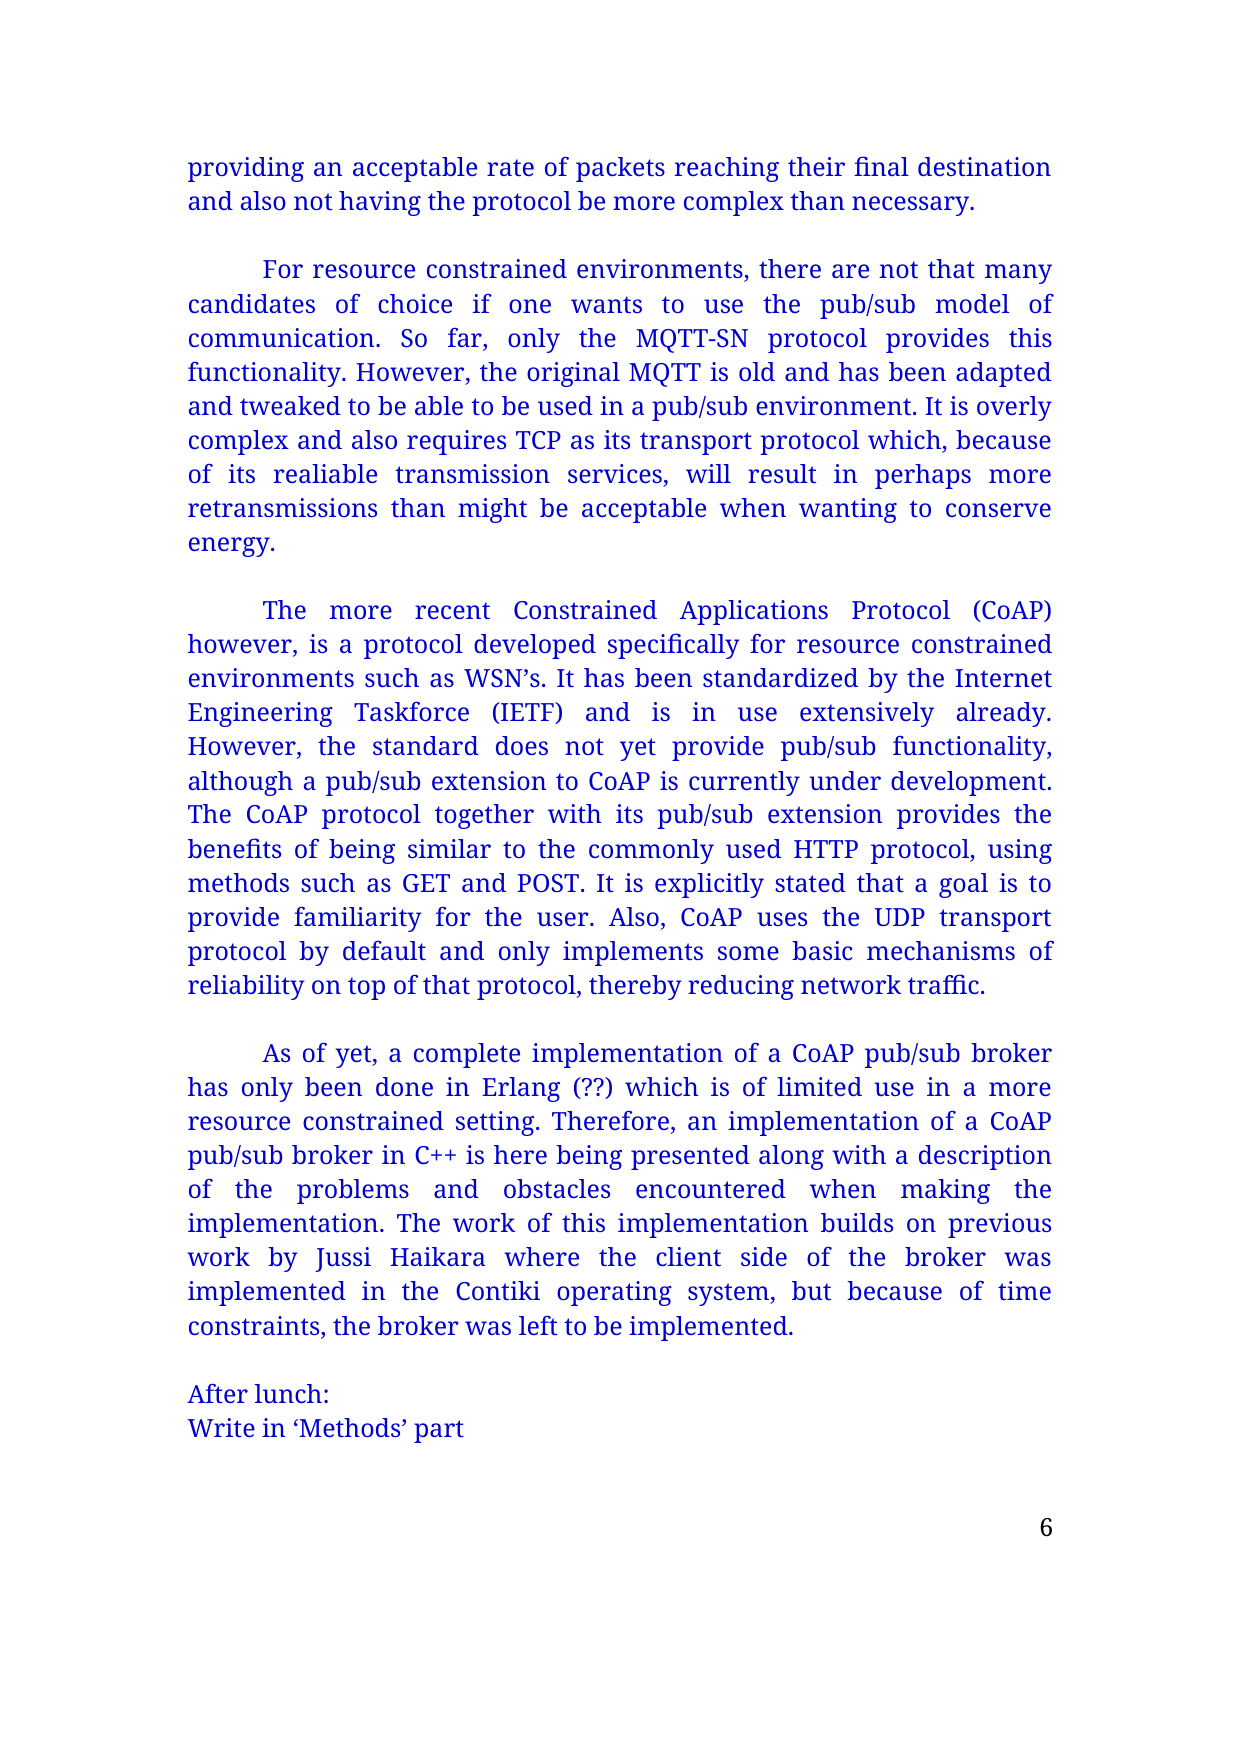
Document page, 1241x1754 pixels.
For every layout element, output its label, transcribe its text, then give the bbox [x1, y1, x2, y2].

text After lunch: [187, 1376, 1053, 1410]
text As of yet, a complete implementation of a CoAP pub/sub broker has only been done in Erlang (??) which is of limited use in a more resource constrained setting. Therefore, an implementation of a CoAP pub/sub broker in C++ is here being presented along with a description of the problems and obstacles encountered when making the implementation. The work of this implementation builds on previous work by Jussi Haikara where the client side of the broker was implemented in the Contiki operating system, but because of time constraints, the broker was left to be implemented. [187, 1036, 1053, 1342]
text The more recent Constrained Applications Protocol (CoAP) however, is a protocol developed specifically for resource constrained environments such as WSN’s. It has been standardized by the Internet Engineering Taskforce (IETF) and is in use extensively already. However, the standard does not yet provide pub/sub functionality, although a pub/sub extension to CoAP is currently under development. The CoAP protocol together with its pub/sub extension provides the benefits of being similar to the commonly used HTTP protocol, using methods such as GET and POST. It is explicitly stated that a goal is to provide familiarity for the user. Also, CoAP uses the UDP transport protocol by default and only implements some basic mechanisms of reliability on top of that protocol, thereby reducing network traffic. [187, 593, 1053, 1002]
text For resource constrained environments, there are not that many candidates of choice if one wants to use the pub/sub model of communication. So far, only the MQTT-SN protocol provides this functionality. However, the original MQTT is old and has been adapted and tweaked to be able to be used in a pub/sub environment. It is overly complex and also requires TCP as its transport protocol which, because of its realiable transmission services, will result in perhaps more retransmissions than might be acceptable when wanting to conserve energy. [187, 252, 1053, 559]
text Write in ‘Methods’ part [187, 1410, 1053, 1444]
text providing an acceptable rate of packets reaching their final destination and also not having the protocol be more complex than necessary. [187, 150, 1053, 218]
